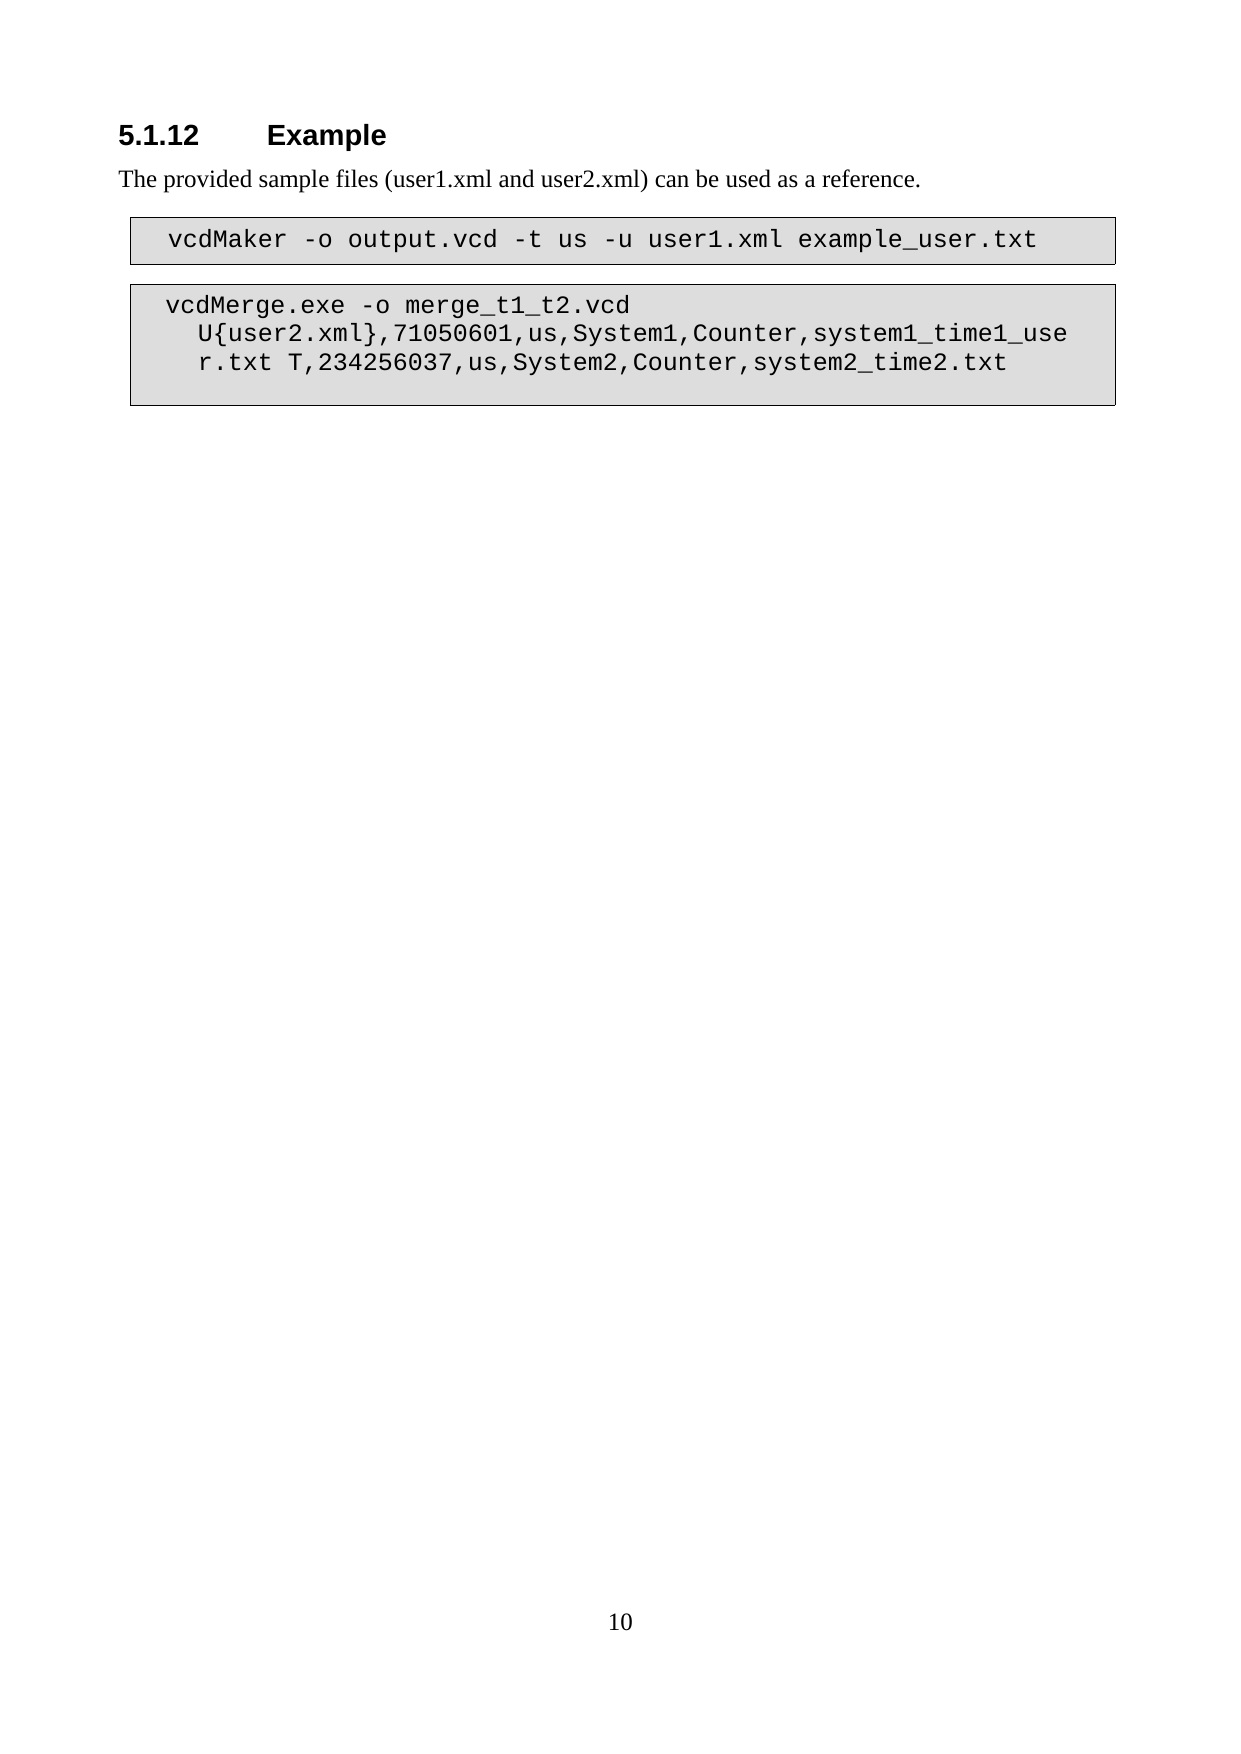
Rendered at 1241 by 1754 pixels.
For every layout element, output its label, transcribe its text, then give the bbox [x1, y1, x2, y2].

text vcdMaker -o output.vcd -t us -u user1.xml example_user.txt [168, 226, 1043, 254]
text The provided sample files (user1.xml and user2.xml) can be used as a reference. [118, 164, 1122, 193]
subtitle Example [118, 118, 1122, 152]
text vcdMerge.exe -o merge_t1_t2.vcd U{user2.xml},71050601,us,System1,Counter,system1_time1_user.txt T,234256037,us,System2,Counter,system2_time2.txt [165, 293, 1071, 378]
